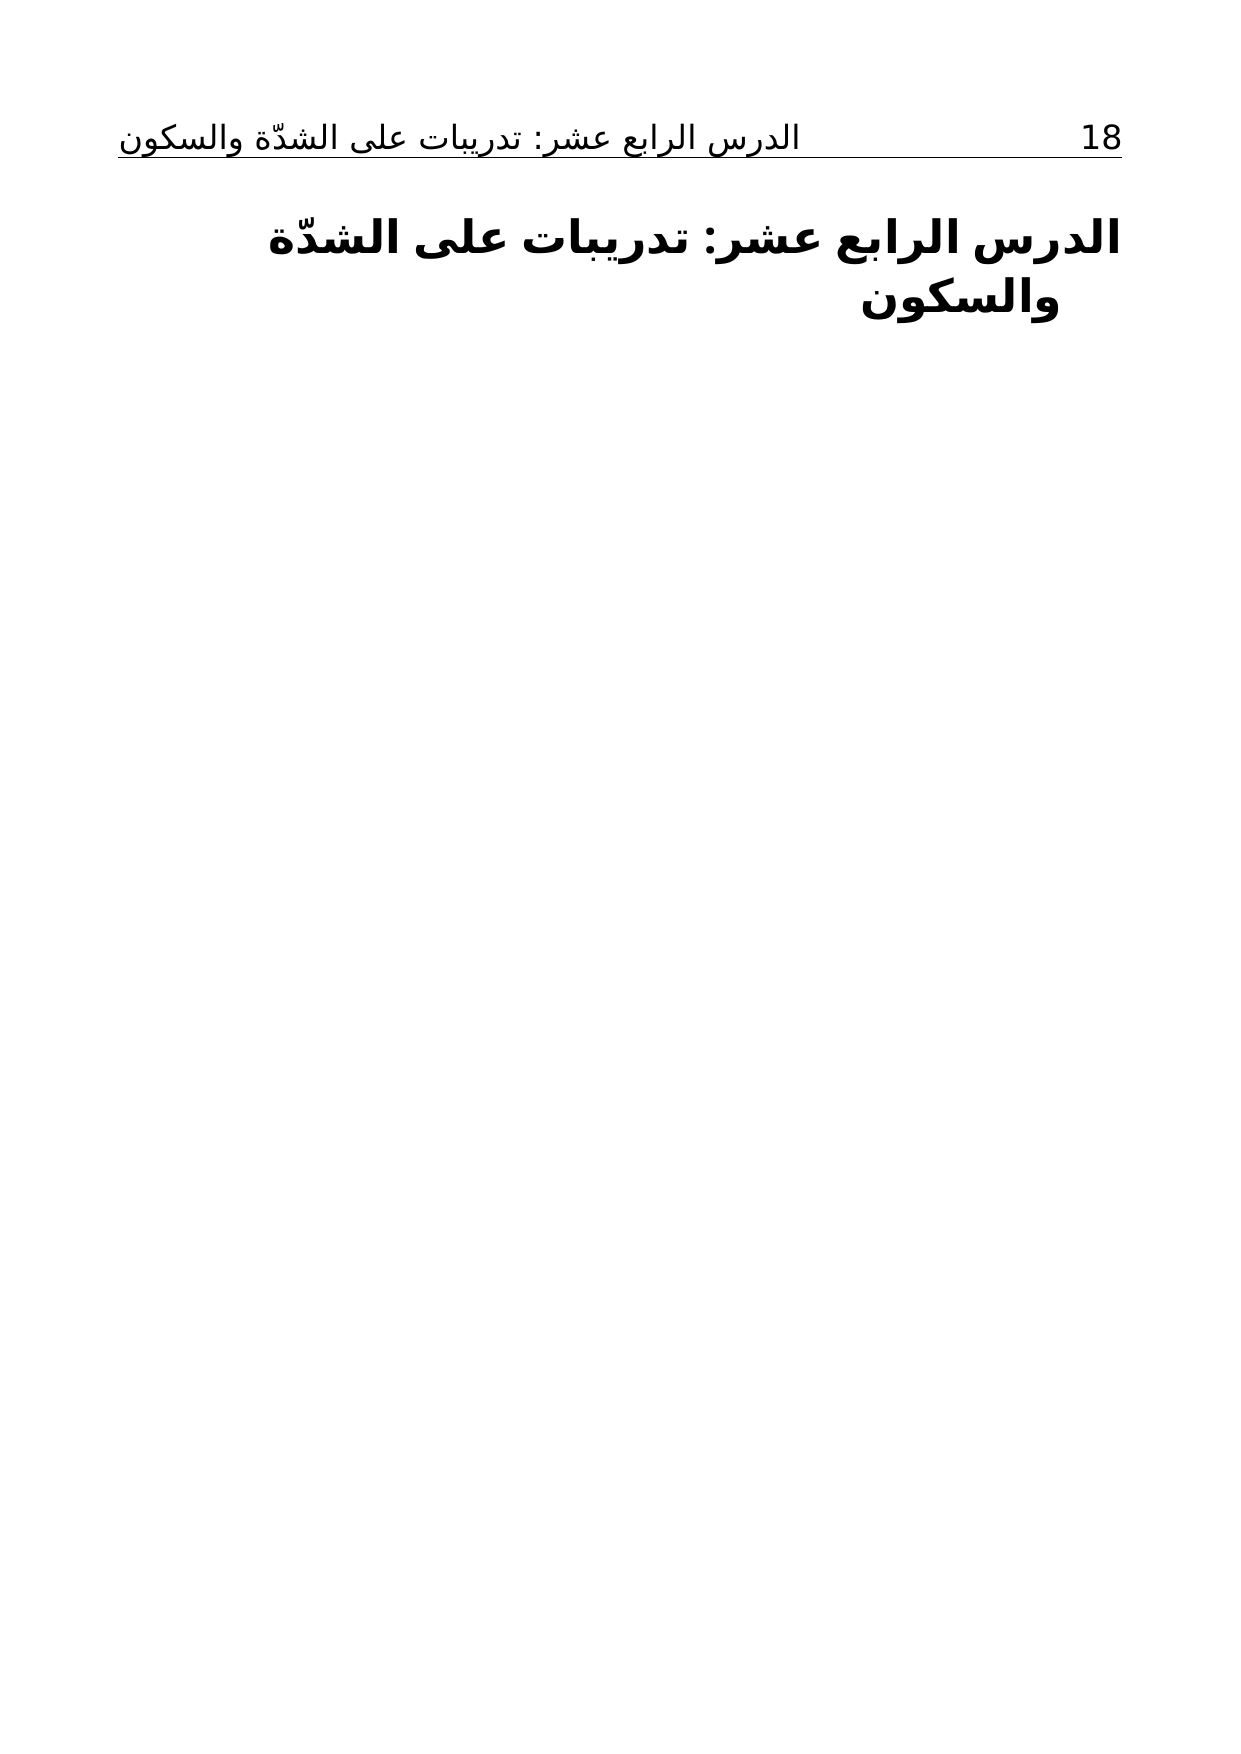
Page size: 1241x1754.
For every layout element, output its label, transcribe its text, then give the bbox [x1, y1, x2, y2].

subtitle الدرس الرابع عشر: تدريبات على الشدّة والسكون [118, 212, 1122, 332]
